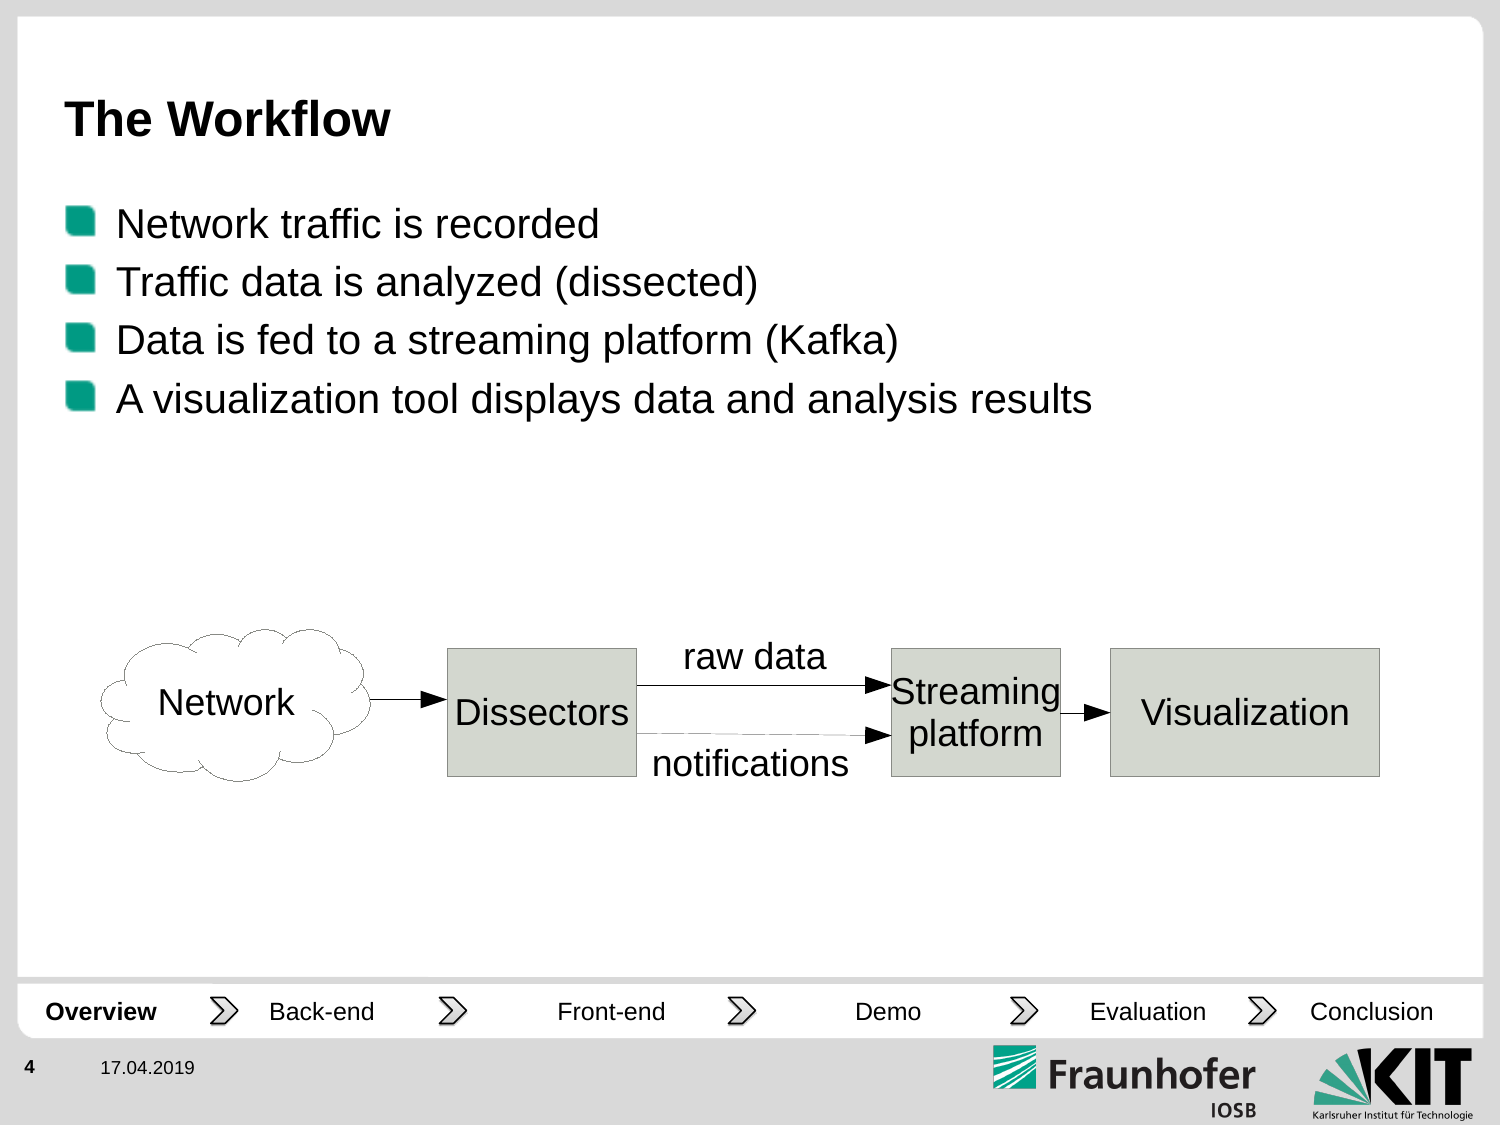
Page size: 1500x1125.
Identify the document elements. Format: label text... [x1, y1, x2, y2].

text_box Back-end [254, 987, 418, 1033]
text_box [439, 997, 467, 1024]
text_box Demo [840, 987, 937, 1033]
text_box Network [100, 629, 371, 782]
title The Workflow [64, 54, 1198, 147]
text_box Conclusion [1295, 987, 1500, 1033]
text_box raw data [668, 628, 842, 686]
text_box Front-end [542, 987, 682, 1033]
text_box [1248, 997, 1277, 1024]
text_box [1010, 997, 1038, 1024]
list Network traffic is recorded Traffic data is analyzed (dissected) Data is fed to a streaming platform (Kafka) A visualization tool displays data and analysis results [64, 196, 1436, 966]
text_box Visualization [1110, 648, 1380, 777]
text_box 17.04.2019 [100, 1055, 272, 1115]
text_box Streaming platform [891, 648, 1061, 777]
text_box Overview [30, 987, 194, 1033]
text_box Dissectors [447, 648, 637, 777]
text_box notifications [637, 735, 865, 793]
text_box [728, 997, 756, 1024]
picture [0, 0, 1500, 1125]
text_box [210, 997, 238, 1024]
text_box Evaluation [1075, 987, 1222, 1033]
